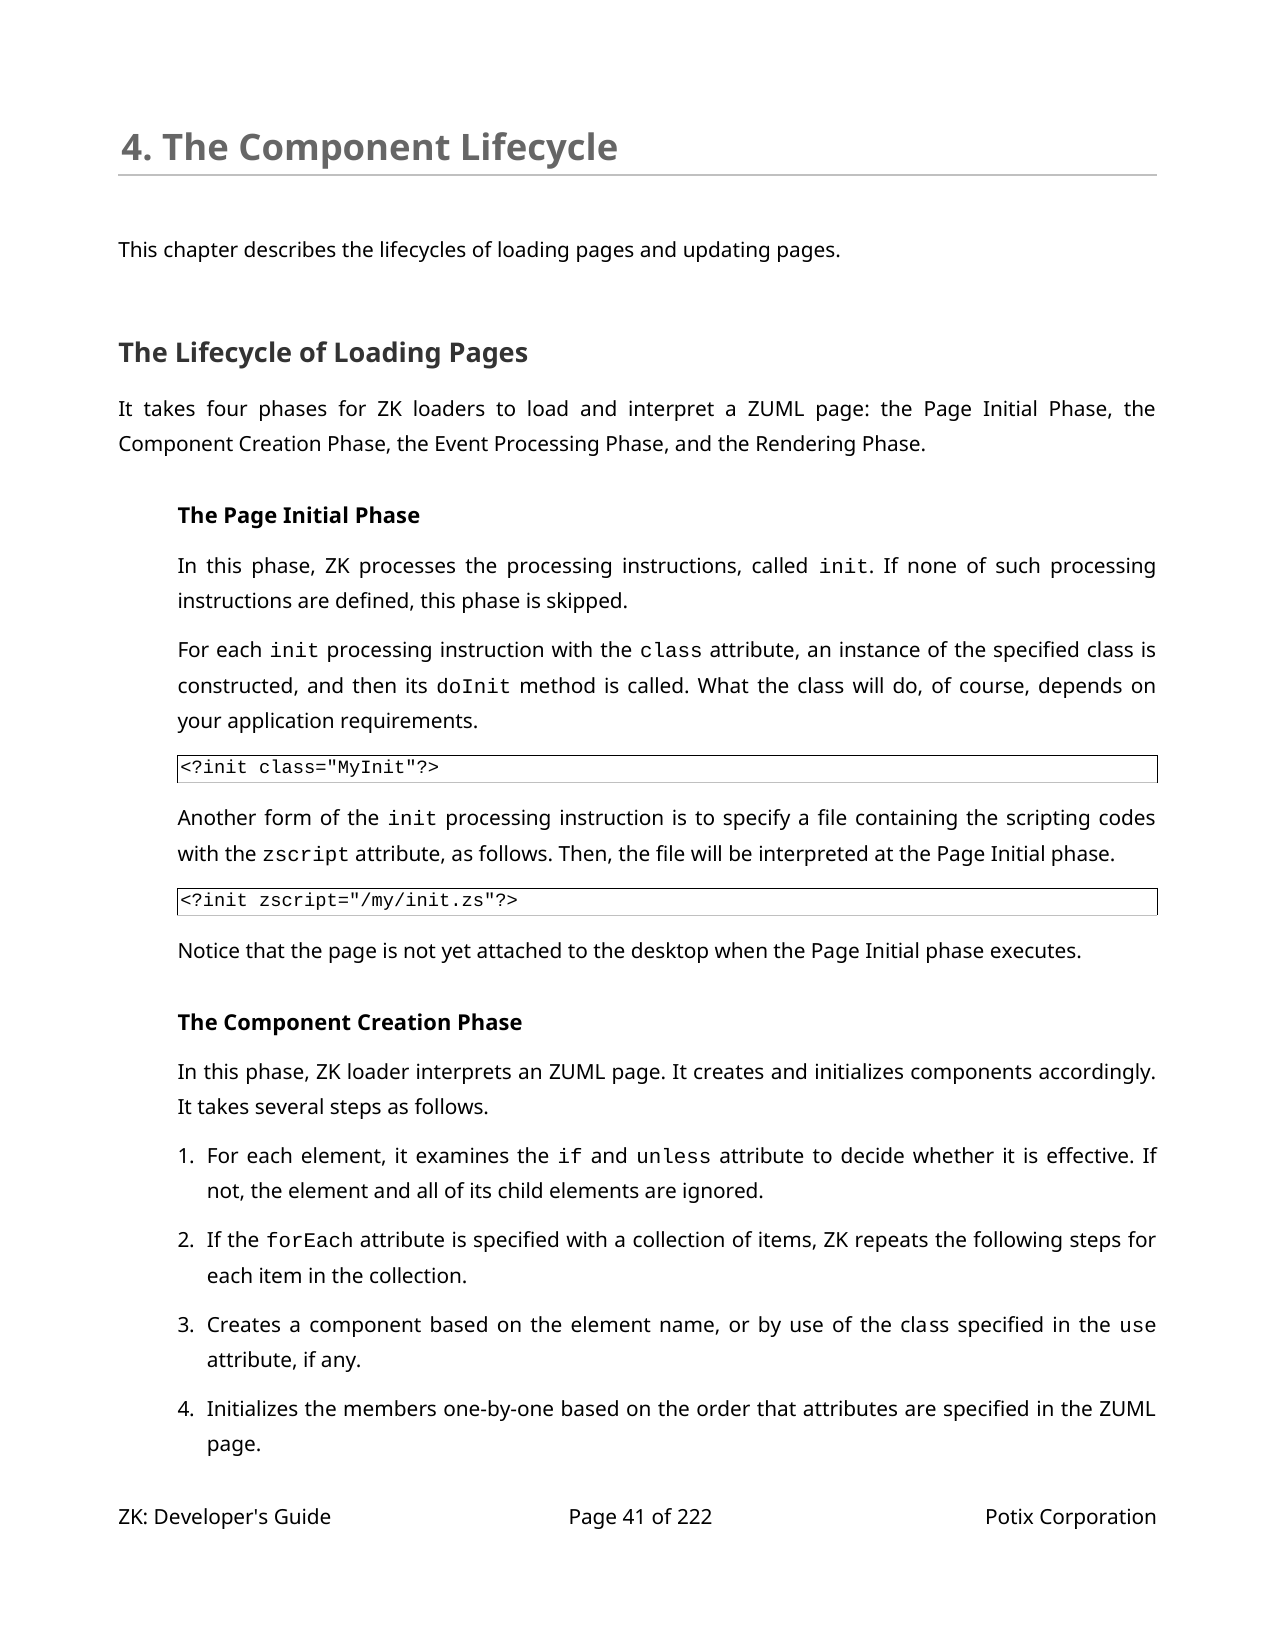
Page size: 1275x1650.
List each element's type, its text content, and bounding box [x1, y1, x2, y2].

text For each init processing instruction with the class attribute, an instance of the specified class is constructed, and then its doInit method is called. What the class will do, of course, depends on your application requirements. [177, 635, 1157, 734]
subtitle The Page Initial Phase [177, 500, 1157, 530]
list Creates a component based on the element name, or by use of the class specified in the use attribute, if any. [177, 1310, 1157, 1374]
text In this phase, ZK loader interprets an ZUML page. It creates and initializes components accordingly. It takes several steps as follows. [177, 1057, 1157, 1121]
subtitle The Lifecycle of Loading Pages [118, 334, 1157, 371]
list For each element, it examines the if and unless attribute to decide whether it is effective. If not, the element and all of its child elements are ignored. [177, 1141, 1157, 1205]
subtitle 4. The Component Lifecycle [118, 118, 1157, 174]
text <?init zscript="/my/init.zs"?> [178, 889, 1157, 915]
text Another form of the init processing instruction is to specify a file containing the scripting codes with the zscript attribute, as follows. Then, the file will be interpreted at the Page Initial phase. [177, 803, 1157, 867]
text Notice that the page is not yet attached to the desktop when the Page Initial phase executes. [177, 936, 1157, 964]
text This chapter describes the lifecycles of loading pages and updating pages. [118, 235, 1157, 263]
text In this phase, ZK processes the processing instructions, called init. If none of such processing instructions are defined, this phase is skipped. [177, 551, 1157, 615]
text <?init class="MyInit"?> [178, 756, 1157, 782]
list If the forEach attribute is specified with a collection of items, ZK repeats the following steps for each item in the collection. [177, 1226, 1157, 1289]
list Initializes the members one-by-one based on the order that attributes are specified in the ZUML page. [177, 1394, 1157, 1458]
subtitle The Component Creation Phase [177, 1006, 1157, 1036]
text It takes four phases for ZK loaders to load and interpret a ZUML page: the Page Initial Phase, the Component Creation Phase, the Event Processing Phase, and the Rendering Phase. [118, 394, 1157, 458]
